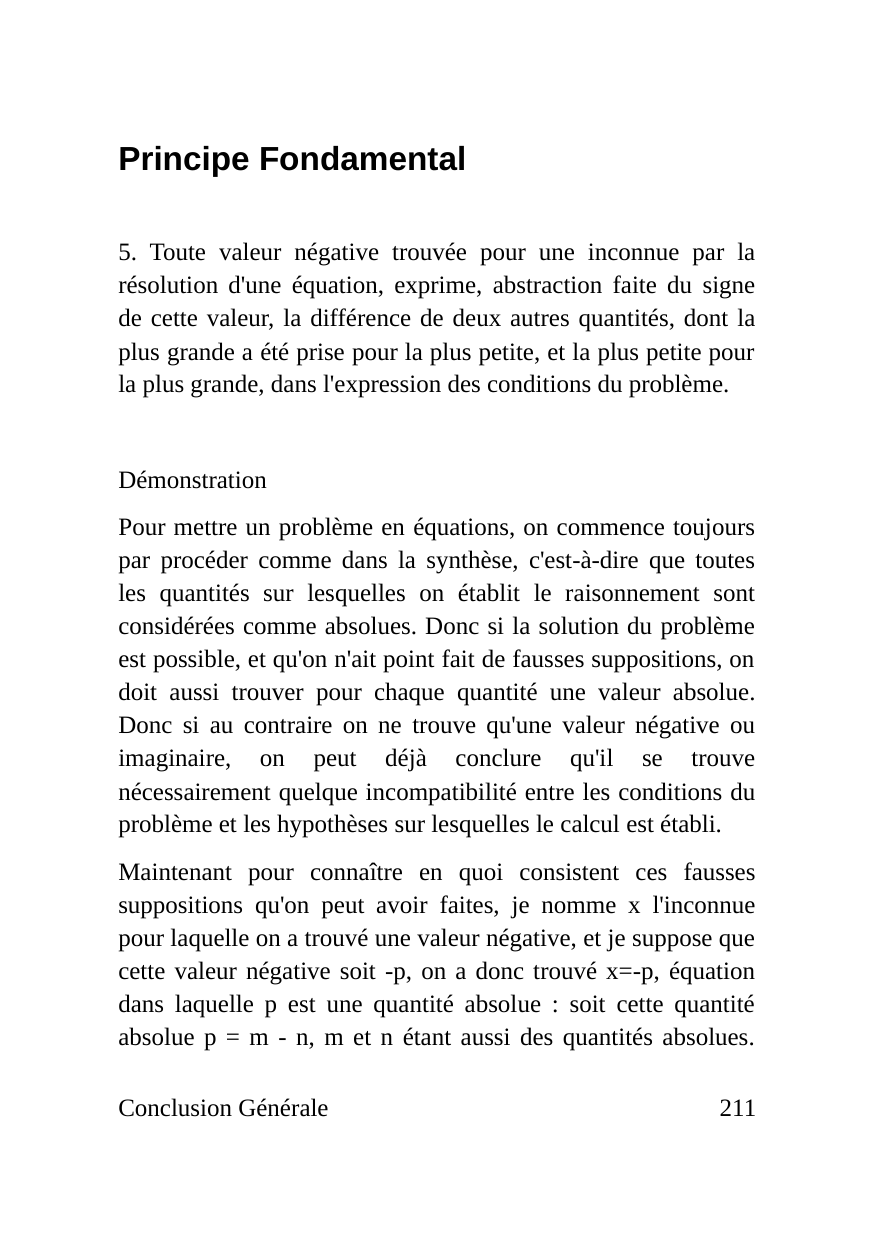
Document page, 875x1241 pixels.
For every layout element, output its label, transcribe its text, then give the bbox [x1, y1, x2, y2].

text 5. Toute valeur négative trouvée pour une inconnue par la résolution d'une équation, exprime, abstraction faite du signe de cette valeur, la différence de deux autres quantités, dont la plus grande a été prise pour la plus petite, et la plus petite pour la plus grande, dans l'expression des conditions du problème. [118, 237, 756, 398]
text Maintenant pour connaître en quoi consistent ces fausses suppositions qu'on peut avoir faites, je nomme x l'inconnue pour laquelle on a trouvé une valeur négative, et je suppose que cette valeur négative soit -p, on a donc trouvé x=-p, équation dans laquelle p est une quantité absolue : soit cette quantité absolue p = m - n, m et n étant aussi des quantités absolues. [118, 857, 756, 1051]
text Pour mettre un problème en équations, on commence toujours par procéder comme dans la synthèse, c'est-à-dire que toutes les quantités sur lesquelles on établit le raisonnement sont considérées comme absolues. Donc si la solution du problème est possible, et qu'on n'ait point fait de fausses suppositions, on doit aussi trouver pour chaque quantité une valeur absolue. Donc si au contraire on ne trouve qu'une valeur négative ou imaginaire, on peut déjà conclure qu'il se trouve nécessairement quelque incompatibilité entre les conditions du problème et les hypothèses sur lesquelles le calcul est établi. [118, 512, 756, 838]
subtitle Principe Fondamental [118, 139, 756, 177]
text Démonstration [118, 465, 756, 493]
